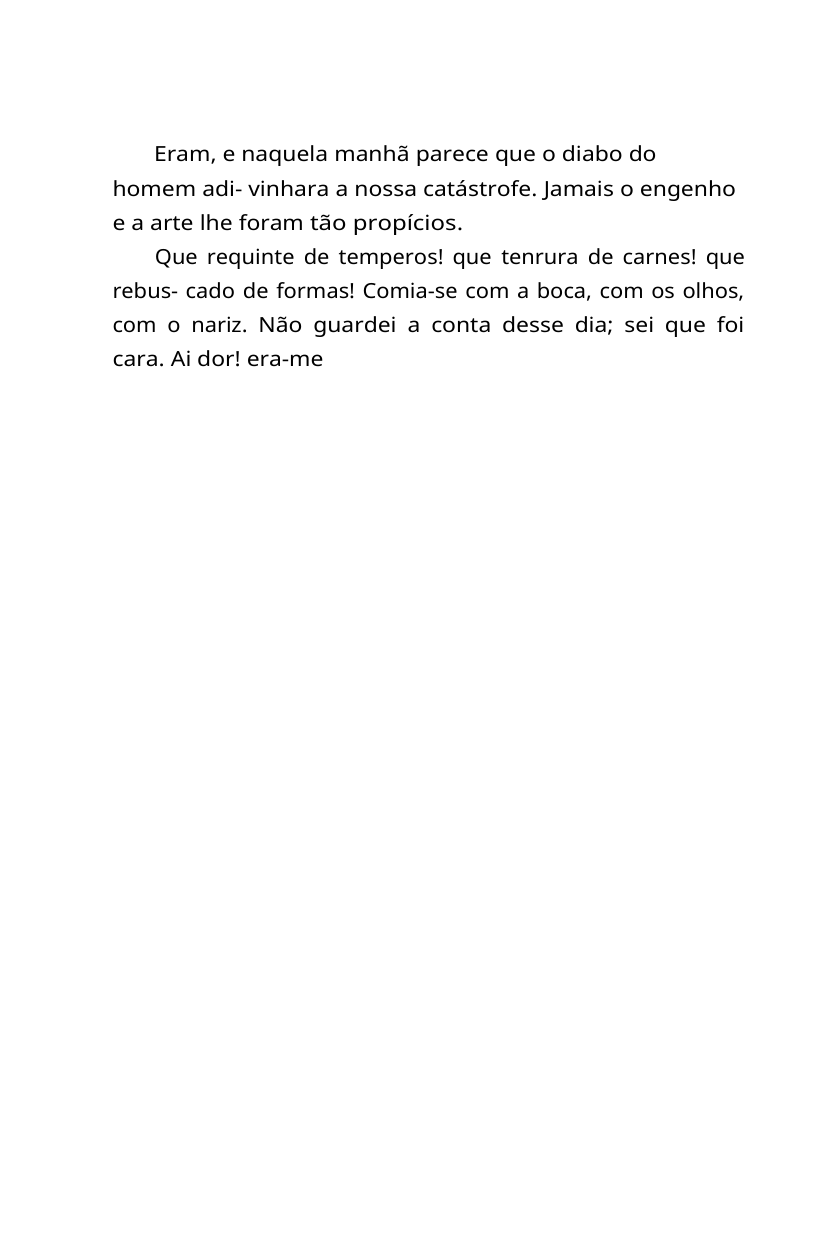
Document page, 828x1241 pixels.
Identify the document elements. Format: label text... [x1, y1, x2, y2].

text Eram, e naquela manhã parece que o diabo do homem adi- vinhara a nossa catástrofe. Jamais o engenho e a arte lhe foram tão propícios. [112, 139, 745, 236]
text Que requinte de temperos! que tenrura de carnes! que rebus- cado de formas! Comia-se com a boca, com os olhos, com o nariz. Não guardei a conta desse dia; sei que foi cara. Ai dor! era-me [112, 242, 745, 372]
